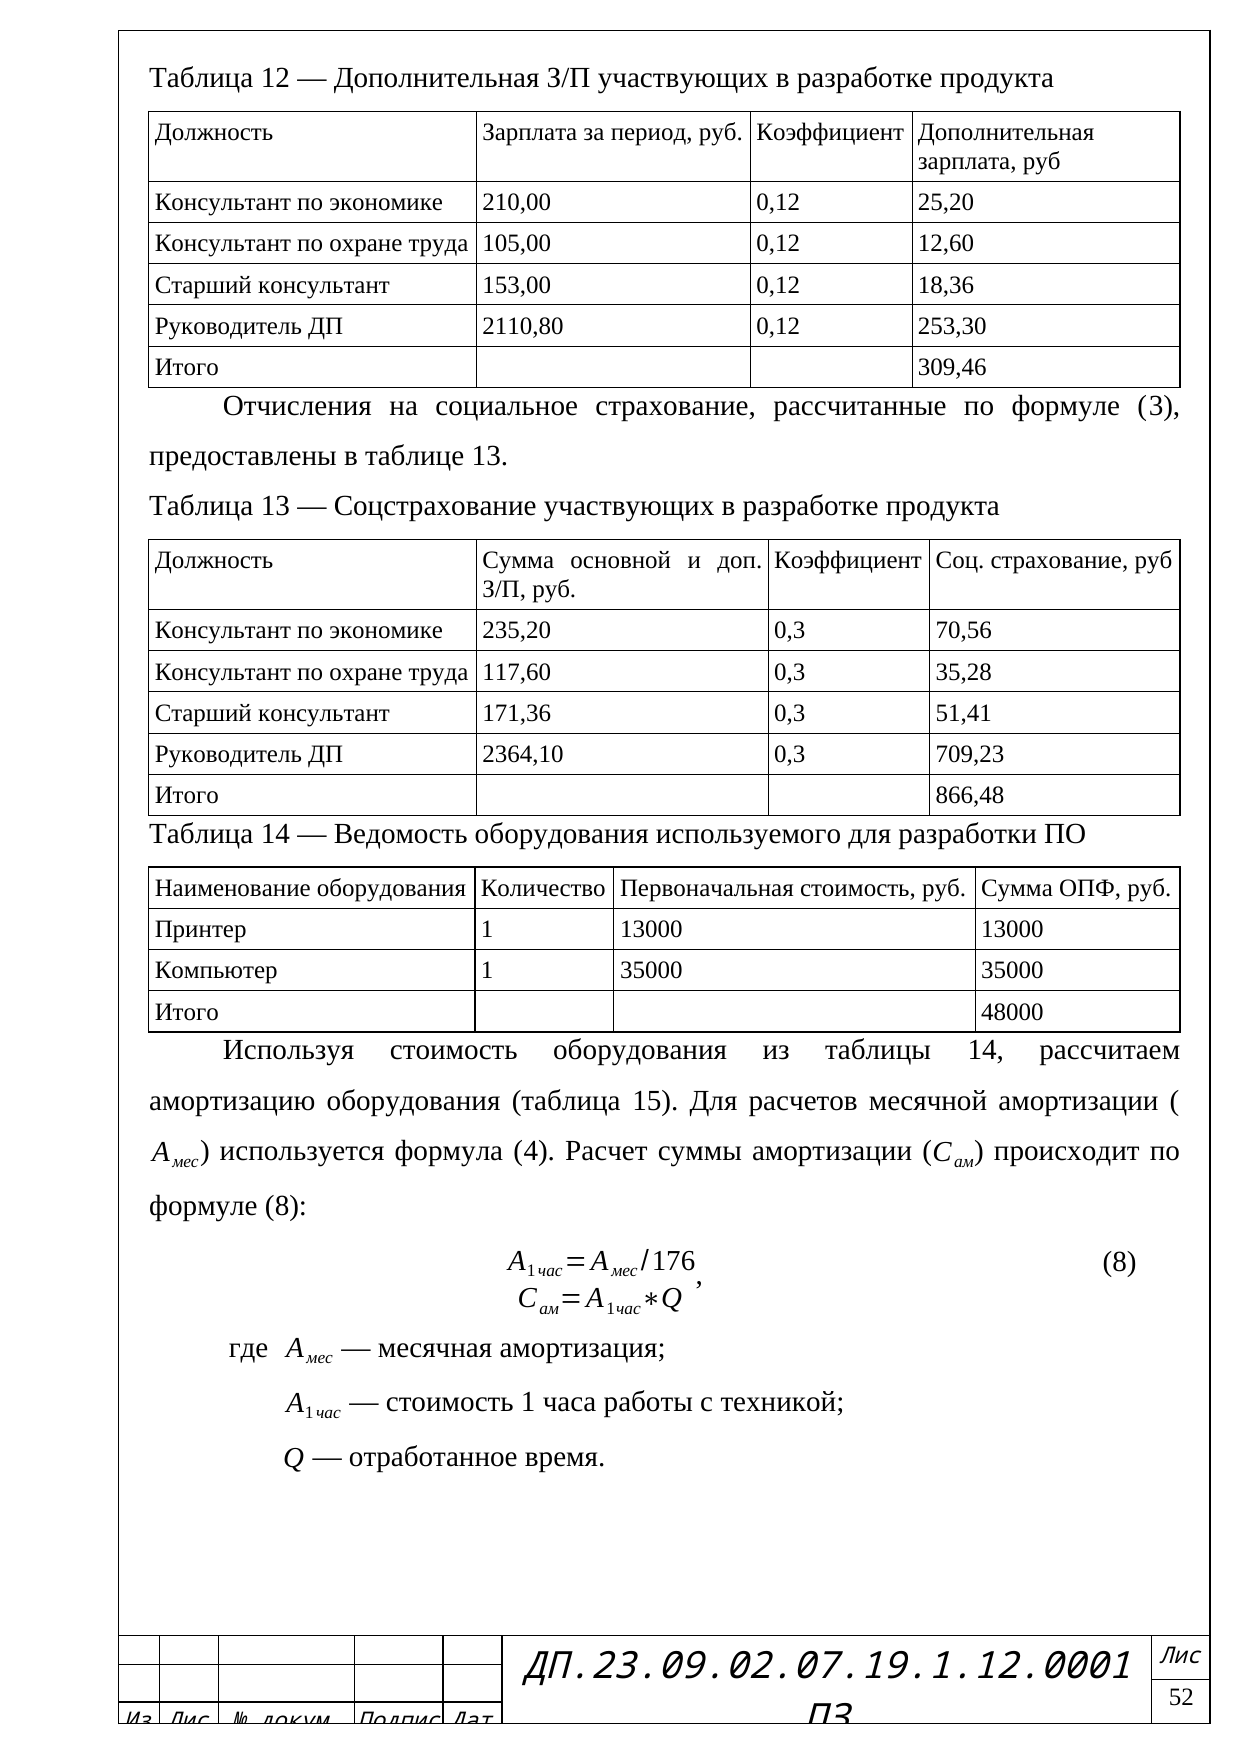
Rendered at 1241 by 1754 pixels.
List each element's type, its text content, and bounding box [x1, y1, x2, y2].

table_header Коэффициент [769, 540, 929, 609]
table_cell 709,23 [930, 734, 1179, 774]
table_header Сумма основной и доп. З/П, руб. [477, 540, 768, 609]
table_header Должность [149, 540, 476, 609]
table_cell [751, 347, 912, 387]
table_cell Принтер [149, 909, 474, 949]
text Используя стоимость оборудования из таблицы 14, рассчитаем амортизацию оборудования (таблица 15). Для расчетов месячной амортизации () используется формула (4). Расчет суммы амортизации () происходит по формуле (8): [149, 1033, 1180, 1221]
table_cell [477, 347, 750, 387]
table_cell где [149, 1324, 277, 1495]
table_cell [614, 991, 975, 1031]
table_cell 1 [476, 909, 613, 949]
table_header Должность [149, 112, 476, 181]
table_cell Консультант по экономике [149, 182, 476, 222]
table_cell 35000 [614, 950, 975, 990]
table_header Наименование оборудования [149, 868, 474, 908]
table_cell 866,48 [930, 775, 1179, 815]
table_cell Итого [149, 991, 474, 1031]
table_cell Итого [149, 775, 476, 815]
table_header Дополнительная зарплата, руб [913, 112, 1179, 181]
table_cell — месячная амортизация; — стоимость 1 часа работы с техникой; — отработанное время. [278, 1324, 1180, 1495]
table_cell Консультант по охране труда [149, 223, 476, 263]
table_header Зарплата за период, руб. [477, 112, 750, 181]
table_cell 117,60 [477, 651, 768, 691]
table_cell 35000 [976, 950, 1179, 990]
table_cell 0,12 [751, 264, 912, 304]
table_cell Консультант по экономике [149, 610, 476, 650]
table_cell 210,00 [477, 182, 750, 222]
table_cell Старший консультант [149, 264, 476, 304]
table_cell Итого [149, 347, 476, 387]
table_cell 0,3 [769, 651, 929, 691]
table_cell 171,36 [477, 692, 768, 732]
table_header , [149, 1238, 1059, 1324]
table_cell 35,28 [930, 651, 1179, 691]
table_cell 51,41 [930, 692, 1179, 732]
table_cell Старший консультант [149, 692, 476, 732]
table_cell 18,36 [913, 264, 1179, 304]
table_header (8) [1059, 1238, 1180, 1324]
table_cell Руководитель ДП [149, 734, 476, 774]
table_cell 2364,10 [477, 734, 768, 774]
table_cell Компьютер [149, 950, 474, 990]
table_header Первоначальная стоимость, руб. [614, 868, 975, 908]
table_cell 70,56 [930, 610, 1179, 650]
table_cell 0,3 [769, 734, 929, 774]
table_cell 105,00 [477, 223, 750, 263]
table_header Коэффициент [751, 112, 912, 181]
table_header Соц. страхование, руб [930, 540, 1179, 609]
table_cell 2110,80 [477, 305, 750, 346]
table_cell 0,12 [751, 305, 912, 346]
table_cell 309,46 [913, 347, 1179, 387]
table_header Сумма ОПФ, руб. [976, 868, 1179, 908]
table_cell [769, 775, 929, 815]
table_cell 12,60 [913, 223, 1179, 263]
text Таблица 13 — Соцстрахование участвующих в разработке продукта [149, 488, 1180, 522]
table_header Количество [476, 868, 613, 908]
table_cell 13000 [976, 909, 1179, 949]
table_cell 235,20 [477, 610, 768, 650]
table_cell [476, 991, 613, 1031]
table_cell Руководитель ДП [149, 305, 476, 346]
text Таблица 14 — Ведомость оборудования используемого для разработки ПО [149, 816, 1180, 849]
table_cell 0,3 [769, 692, 929, 732]
table_cell 25,20 [913, 182, 1179, 222]
table_cell 253,30 [913, 305, 1179, 346]
table_cell Консультант по охране труда [149, 651, 476, 691]
table_cell 48000 [976, 991, 1179, 1031]
table_cell 0,12 [751, 223, 912, 263]
text Таблица 12 — Дополнительная З/П участвующих в разработке продукта [149, 60, 1180, 94]
table_cell 13000 [614, 909, 975, 949]
table_cell 1 [476, 950, 613, 990]
table_cell 0,3 [769, 610, 929, 650]
table_cell 0,12 [751, 182, 912, 222]
table_cell 153,00 [477, 264, 750, 304]
text Отчисления на социальное страхование, рассчитанные по формуле (3), предоставлены в таблице 13. [149, 388, 1180, 472]
table_cell [477, 775, 768, 815]
